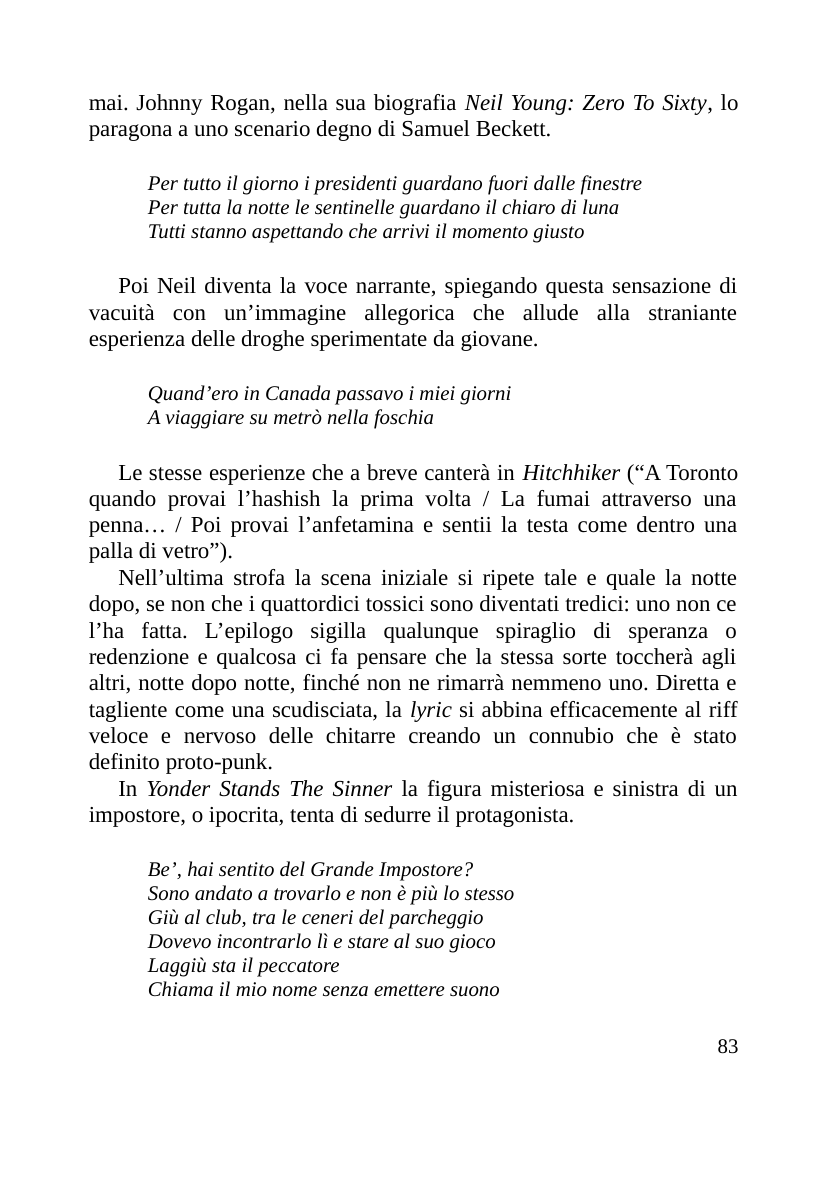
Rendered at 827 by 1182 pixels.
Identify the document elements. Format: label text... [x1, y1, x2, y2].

text Chiama il mio nome senza emettere suono [88, 977, 738, 1001]
text Per tutto il giorno i presidenti guardano fuori dalle finestre [88, 171, 738, 195]
text Tutti stanno aspettando che arrivi il momento giusto [88, 219, 738, 243]
text Nell’ultima strofa la scena iniziale si ripete tale e quale la notte dopo, se non che i quattordici tossici sono diventati tredici: uno non ce l’ha fatta. L’epilogo sigilla qualunque spiraglio di speranza o redenzione e qualcosa ci fa pensare che la stessa sorte toccherà agli altri, notte dopo notte, finché non ne rimarrà nemmeno uno. Diretta e tagliente come una scudisciata, la lyric si abbina efficacemente al riff veloce e nervoso delle chitarre creando un connubio che è stato definito proto-punk. [88, 564, 738, 775]
text In Yonder Stands The Sinner la figura misteriosa e sinistra di un impostore, o ipocrita, tenta di sedurre il protagonista. [88, 775, 738, 827]
text Dovevo incontrarlo lì e stare al suo gioco [88, 929, 738, 953]
text Be’, hai sentito del Grande Impostore? [88, 857, 738, 881]
text Le stesse esperienze che a breve canterà in Hitchhiker (“A Toronto quando provai l’hashish la prima volta / La fumai attraverso una penna… / Poi provai l’anfetamina e sentii la testa come dentro una palla di vetro”). [88, 458, 738, 564]
text Sono andato a trovarlo e non è più lo stesso [88, 881, 738, 905]
text Laggiù sta il peccatore [88, 953, 738, 977]
text Quand’ero in Canada passavo i miei giorni [88, 381, 738, 405]
text Per tutta la notte le sentinelle guardano il chiaro di luna [88, 195, 738, 219]
text Giù al club, tra le ceneri del parcheggio [88, 905, 738, 929]
text mai. Johnny Rogan, nella sua biografia Neil Young: Zero To Sixty, lo paragona a uno scenario degno di Samuel Beckett. [88, 88, 738, 141]
text Poi Neil diventa la voce narrante, spiegando questa sensazione di vacuità con un’immagine allegorica che allude alla straniante esperienza delle droghe sperimentate da giovane. [88, 272, 738, 351]
text A viaggiare su metrò nella foschia [88, 405, 738, 429]
